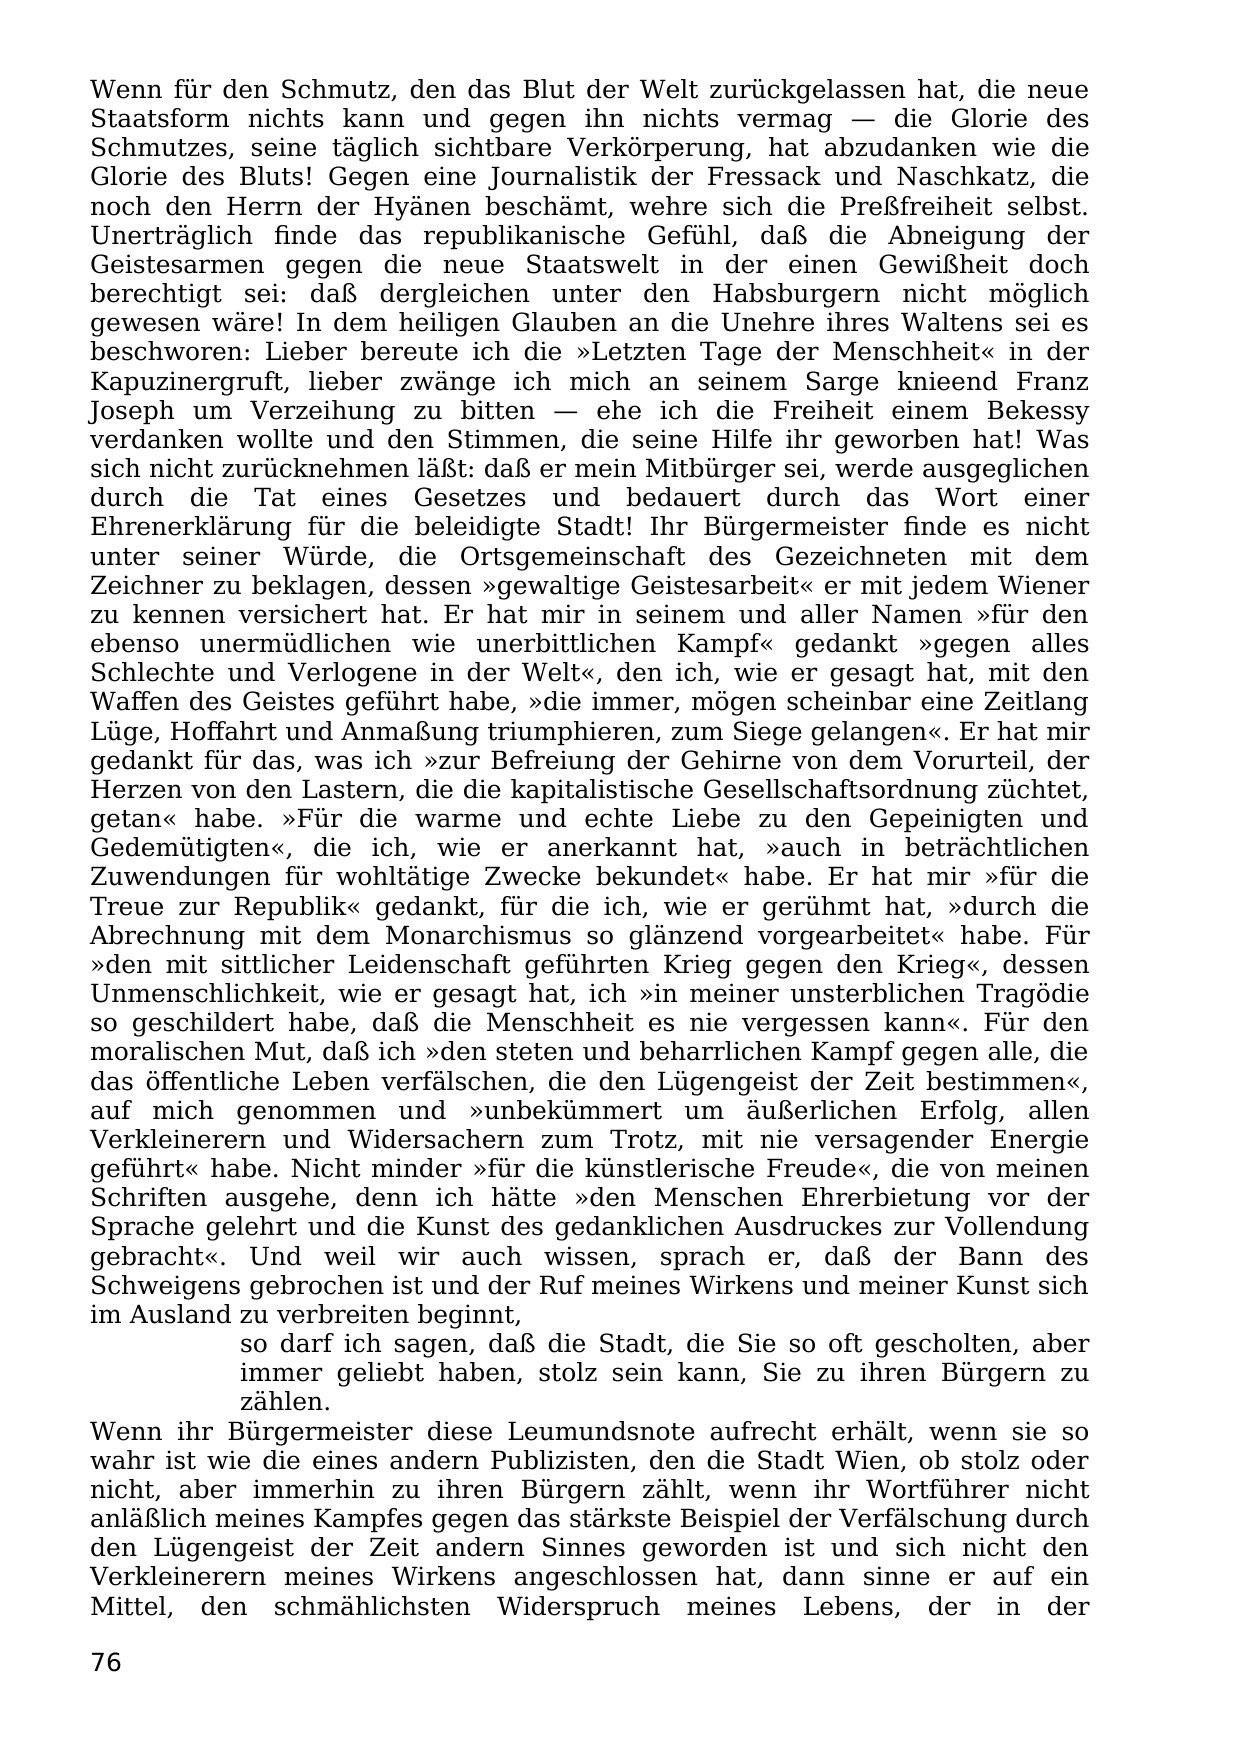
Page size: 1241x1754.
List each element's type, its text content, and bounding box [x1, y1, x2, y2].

text so darf ich sagen, daß die Stadt, die Sie so oft gescholten, aber immer geliebt haben, stolz sein kann, Sie zu ihren Bürgern zu zählen. [240, 1329, 1091, 1417]
text Wenn für den Schmutz, den das Blut der Welt zurückgelassen hat, die neue Staatsform nichts kann und gegen ihn nichts vermag — die Glorie des Schmutzes, seine täglich sichtbare Verkörperung, hat abzudanken wie die Glorie des Bluts! Gegen eine Journalistik der Fressack und Naschkatz, die noch den Herrn der Hyänen beschämt, wehre sich die Preßfreiheit selbst. Unerträglich finde das republikanische Gefühl, daß die Abneigung der Geistesarmen gegen die neue Staatswelt in der einen Gewißheit doch berechtigt sei: daß dergleichen unter den Habsburgern nicht möglich gewesen wäre! In dem heiligen Glauben an die Unehre ihres Waltens sei es beschworen: Lieber bereute ich die »Letzten Tage der Menschheit« in der Kapuzinergruft, lieber zwänge ich mich an seinem Sarge knieend Franz Joseph um Verzeihung zu bitten — ehe ich die Freiheit einem Bekessy verdanken wollte und den Stimmen, die seine Hilfe ihr geworben hat! Was sich nicht zurücknehmen läßt: daß er mein Mitbürger sei, werde ausgeglichen durch die Tat eines Gesetzes und bedauert durch das Wort einer Ehrenerklärung für die beleidigte Stadt! Ihr Bürgermeister finde es nicht unter seiner Würde, die Ortsgemeinschaft des Gezeichneten mit dem Zeichner zu beklagen, dessen »gewaltige Geistesarbeit« er mit jedem Wiener zu kennen versichert hat. Er hat mir in seinem und aller Namen »für den ebenso unermüdlichen wie unerbittlichen Kampf« gedankt »gegen alles Schlechte und Verlogene in der Welt«, den ich, wie er gesagt hat, mit den Waffen des Geistes geführt habe, »die immer, mögen scheinbar eine Zeitlang Lüge, Hoffahrt und Anmaßung triumphieren, zum Siege gelangen«. Er hat mir gedankt für das, was ich »zur Befreiung der Gehirne von dem Vorurteil, der Herzen von den Lastern, die die kapitalistische Gesellschaftsordnung züchtet, getan« habe. »Für die warme und echte Liebe zu den Gepeinigten und Gedemütigten«, die ich, wie er anerkannt hat, »auch in beträchtlichen Zuwendungen für wohltätige Zwecke bekundet« habe. Er hat mir »für die Treue zur Republik« gedankt, für die ich, wie er gerühmt hat, »durch die Abrechnung mit dem Monarchismus so glänzend vorgearbeitet« habe. Für »den mit sittlicher Leidenschaft geführten Krieg gegen den Krieg«, dessen Unmenschlichkeit, wie er gesagt hat, ich »in meiner unsterblichen Tragödie so geschildert habe, daß die Menschheit es nie vergessen kann«. Für den moralischen Mut, daß ich »den steten und beharrlichen Kampf gegen alle, die das öffentliche Leben verfälschen, die den Lügengeist der Zeit bestimmen«, auf mich genommen und »unbekümmert um äußerlichen Erfolg, allen Verkleinerern und Widersachern zum Trotz, mit nie versagender Energie geführt« habe. Nicht minder »für die künstlerische Freude«, die von meinen Schriften ausgehe, denn ich hätte »den Menschen Ehrerbietung vor der Sprache gelehrt und die Kunst des gedanklichen Ausdruckes zur Vollendung gebracht«. Und weil wir auch wissen, sprach er, daß der Bann des Schweigens gebrochen ist und der Ruf meines Wirkens und meiner Kunst sich im Ausland zu verbreiten beginnt, [90, 75, 1091, 1329]
text Wenn ihr Bürgermeister diese Leumundsnote aufrecht erhält, wenn sie so wahr ist wie die eines andern Publizisten, den die Stadt Wien, ob stolz oder nicht, aber immerhin zu ihren Bürgern zählt, wenn ihr Wortführer nicht anläßlich meines Kampfes gegen das stärkste Beispiel der Verfälschung durch den Lügengeist der Zeit andern Sinnes geworden ist und sich nicht den Verkleinerern meines Wirkens angeschlossen hat, dann sinne er auf ein Mittel, den schmählichsten Widerspruch meines Lebens, der in der [90, 1417, 1091, 1621]
